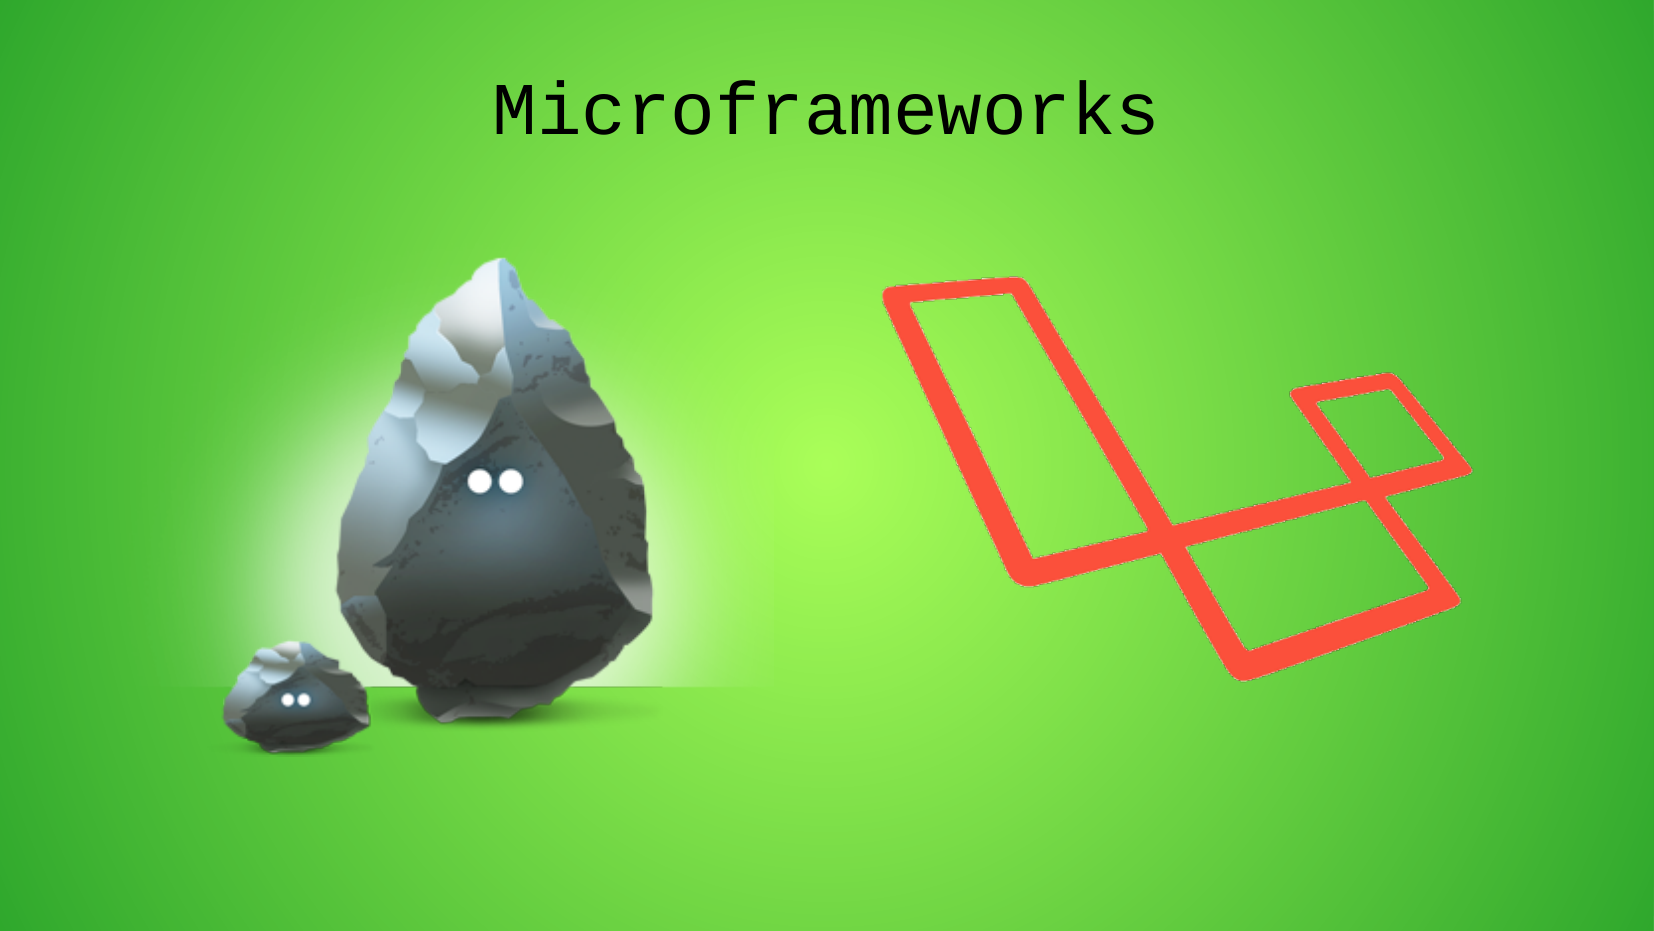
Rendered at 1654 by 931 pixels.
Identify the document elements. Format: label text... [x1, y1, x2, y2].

picture [845, 246, 1572, 729]
picture [117, 217, 774, 758]
title Microframeworks [82, 37, 1571, 193]
